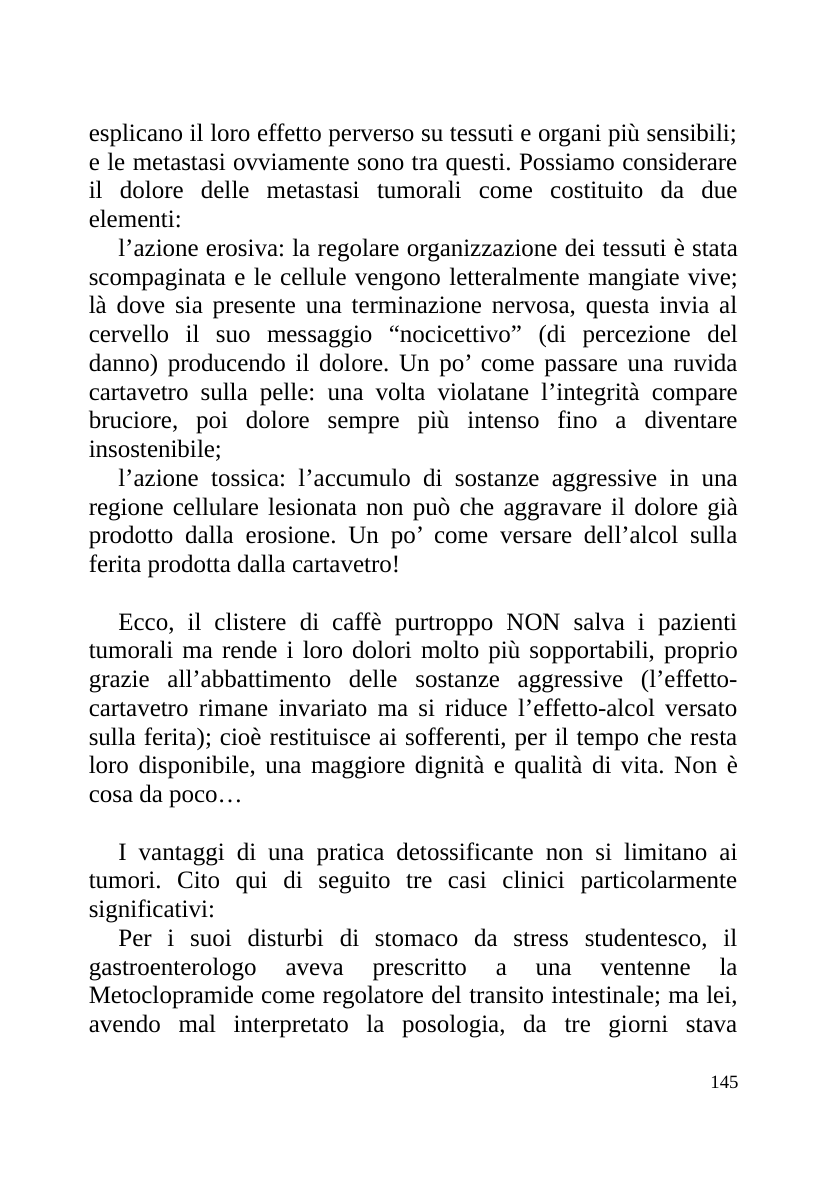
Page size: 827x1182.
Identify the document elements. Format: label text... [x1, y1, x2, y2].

text l’azione erosiva: la regolare organizzazione dei tessuti è stata scompaginata e le cellule vengono letteralmente mangiate vive; là dove sia presente una terminazione nervosa, questa invia al cervello il suo messaggio “nocicettivo” (di percezione del danno) producendo il dolore. Un po’ come passare una ruvida cartavetro sulla pelle: una volta violatane l’integrità compare bruciore, poi dolore sempre più intenso fino a diventare insostenibile; [88, 233, 738, 463]
text Per i suoi disturbi di stomaco da stress studentesco, il gastroenterologo aveva prescritto a una ventenne la Metoclopramide come regolatore del transito intestinale; ma lei, avendo mal interpretato la posologia, da tre giorni stava [88, 923, 738, 1038]
text I vantaggi di una pratica detossificante non si limitano ai tumori. Cito qui di seguito tre casi clinici particolarmente significativi: [88, 837, 738, 923]
text l’azione tossica: l’accumulo di sostanze aggressive in una regione cellulare lesionata non può che aggravare il dolore già prodotto dalla erosione. Un po’ come versare dell’alcol sulla ferita prodotta dalla cartavetro! [88, 463, 738, 578]
text Ecco, il clistere di caffè purtroppo NON salva i pazienti tumorali ma rende i loro dolori molto più sopportabili, proprio grazie all’abbattimento delle sostanze aggressive (l’effetto-cartavetro rimane invariato ma si riduce l’effetto-alcol versato sulla ferita); cioè restituisce ai sofferenti, per il tempo che resta loro disponibile, una maggiore dignità e qualità di vita. Non è cosa da poco… [88, 607, 738, 808]
text esplicano il loro effetto perverso su tessuti e organi più sensibili; e le metastasi ovviamente sono tra questi. Possiamo considerare il dolore delle metastasi tumorali come costituito da due elementi: [88, 118, 738, 233]
